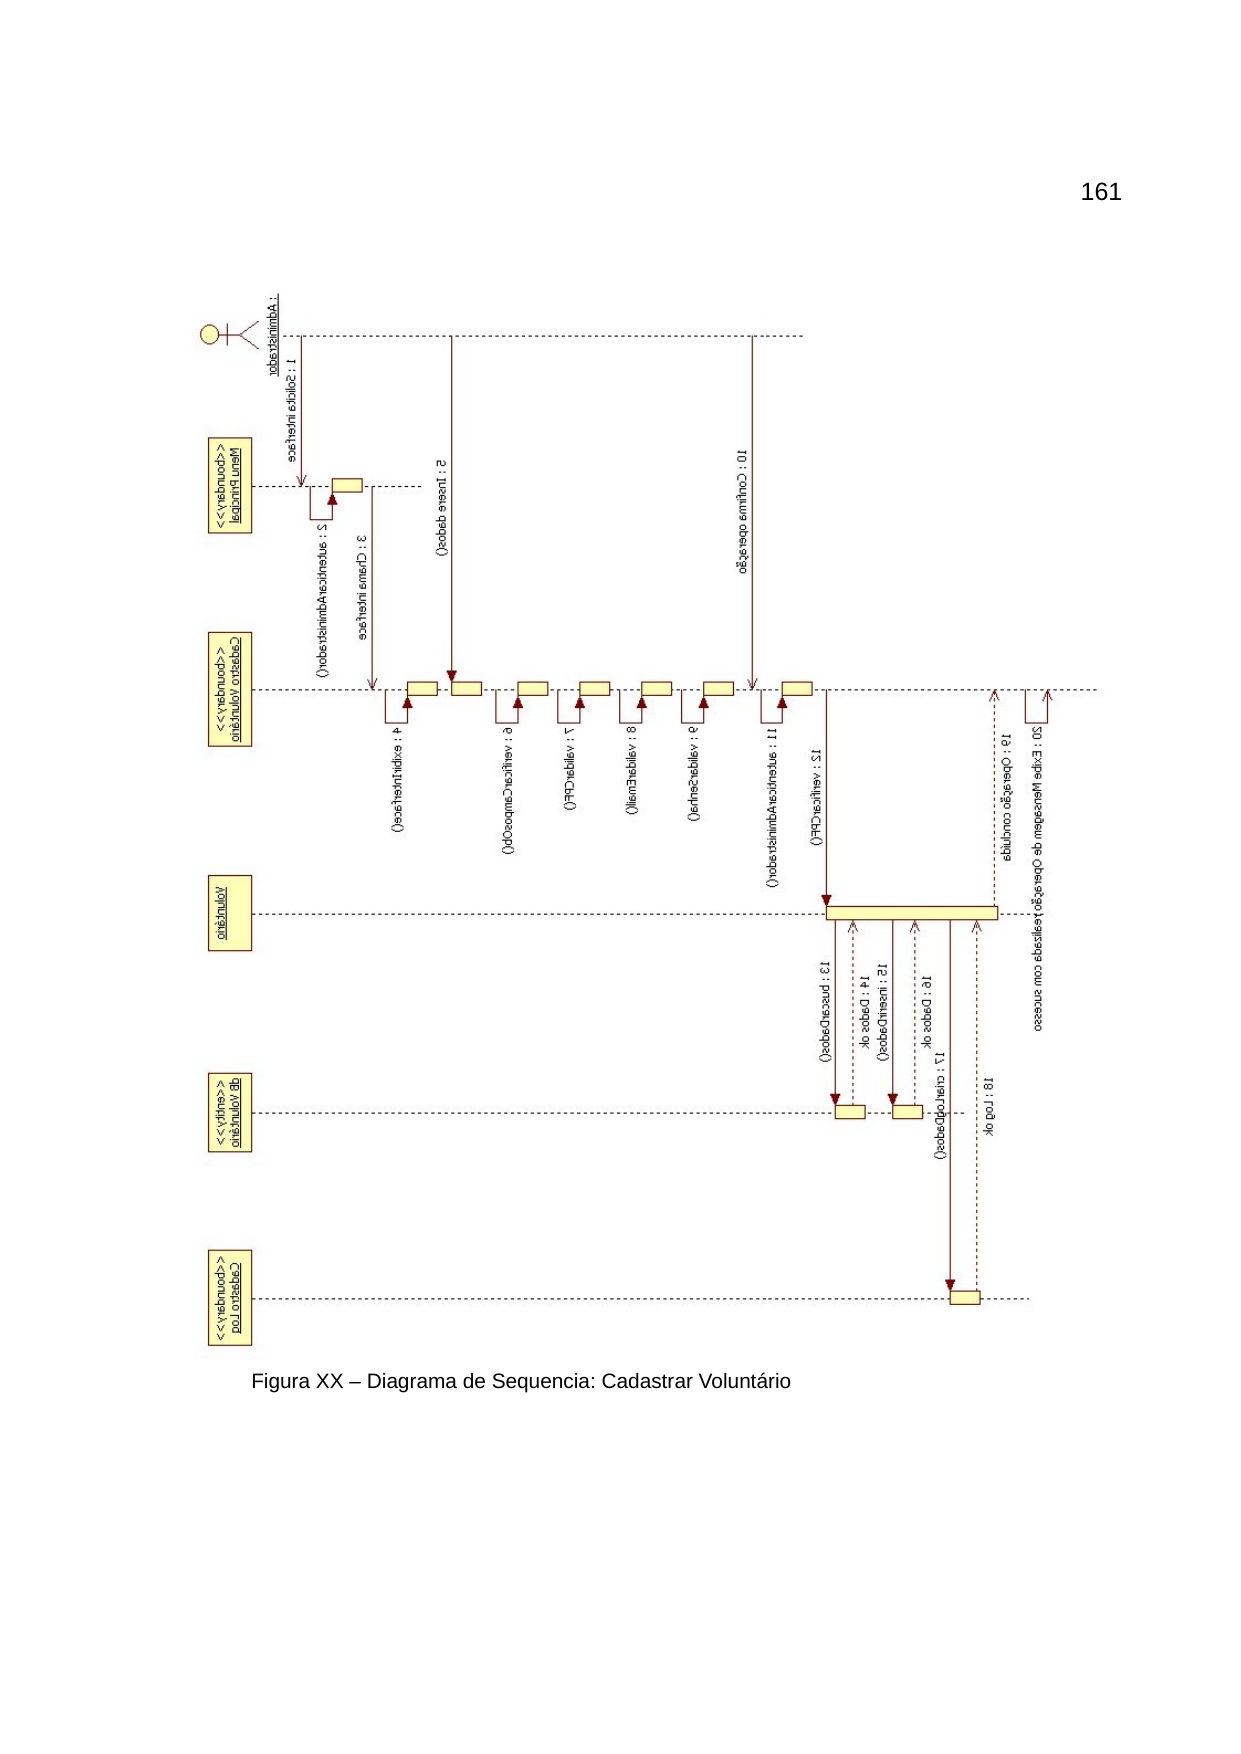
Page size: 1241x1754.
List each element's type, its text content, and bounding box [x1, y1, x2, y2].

picture [177, 265, 1123, 1369]
text Figura XX – Diagrama de Sequencia: Cadastrar Voluntário [177, 1369, 1122, 1392]
